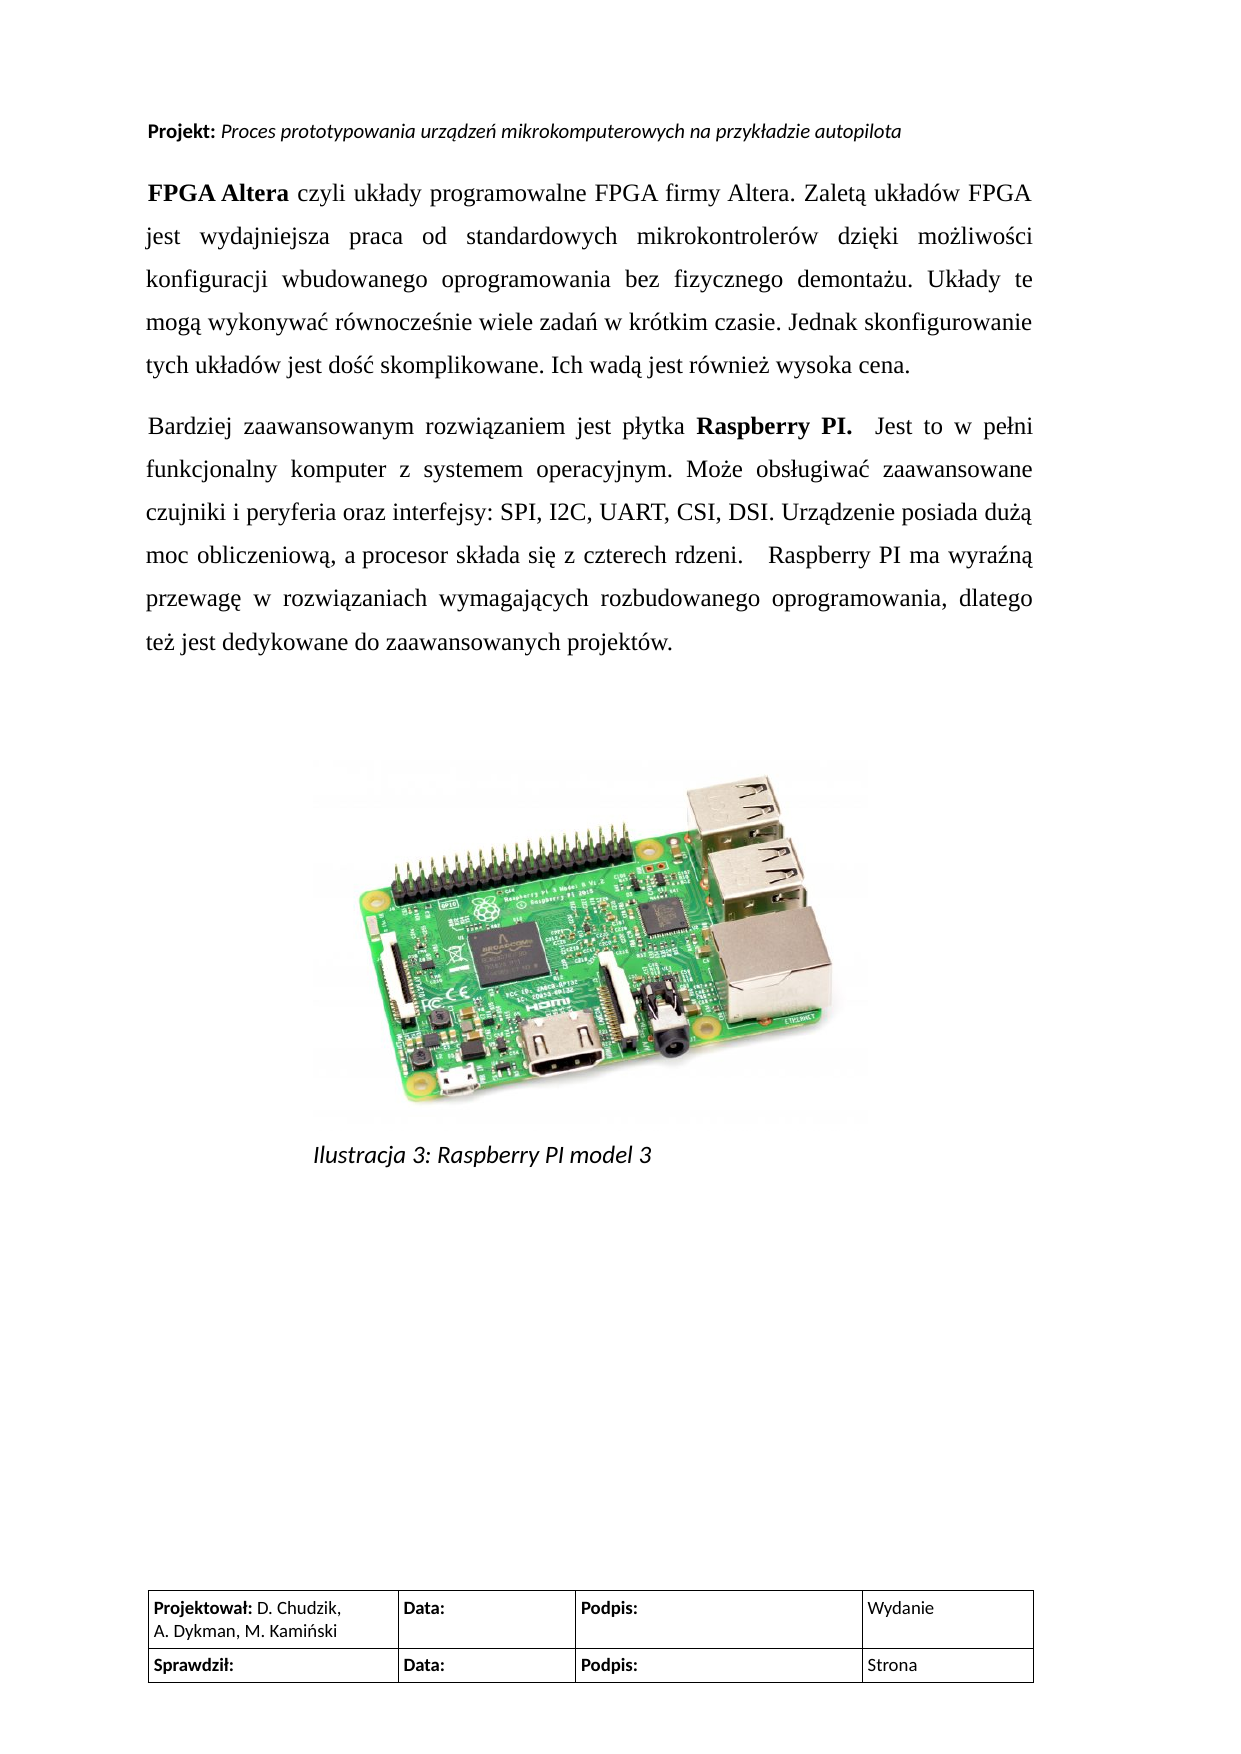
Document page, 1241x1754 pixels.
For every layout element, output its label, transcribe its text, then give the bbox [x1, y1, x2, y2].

text FPGA Altera czyli układy programowalne FPGA firmy Altera. Zaletą układów FPGA jest wydajniejsza praca od standardowych mikrokontrolerów dzięki możliwości konfiguracji wbudowanego oprogramowania bez fizycznego demontażu. Układy te mogą wykonywać równocześnie wiele zadań w krótkim czasie. Jednak skonfigurowanie tych układów jest dość skomplikowane. Ich wadą jest również wysoka cena. [146, 178, 1033, 379]
text Ilustracja 3: Raspberry PI model 3 [313, 1131, 868, 1170]
text Bardziej zaawansowanym rozwiązaniem jest płytka Raspberry PI. Jest to w pełni funkcjonalny komputer z systemem operacyjnym. Może obsługiwać zaawansowane czujniki i peryferia oraz interfejsy: SPI, I2C, UART, CSI, DSI. Urządzenie posiada dużą moc obliczeniową, a procesor składa się z czterech rdzeni. Raspberry PI ma wyraźną przewagę w rozwiązaniach wymagających rozbudowanego oprogramowania, dlatego też jest dedykowane do zaawansowanych projektów. [146, 411, 1033, 655]
picture [312, 760, 869, 1131]
